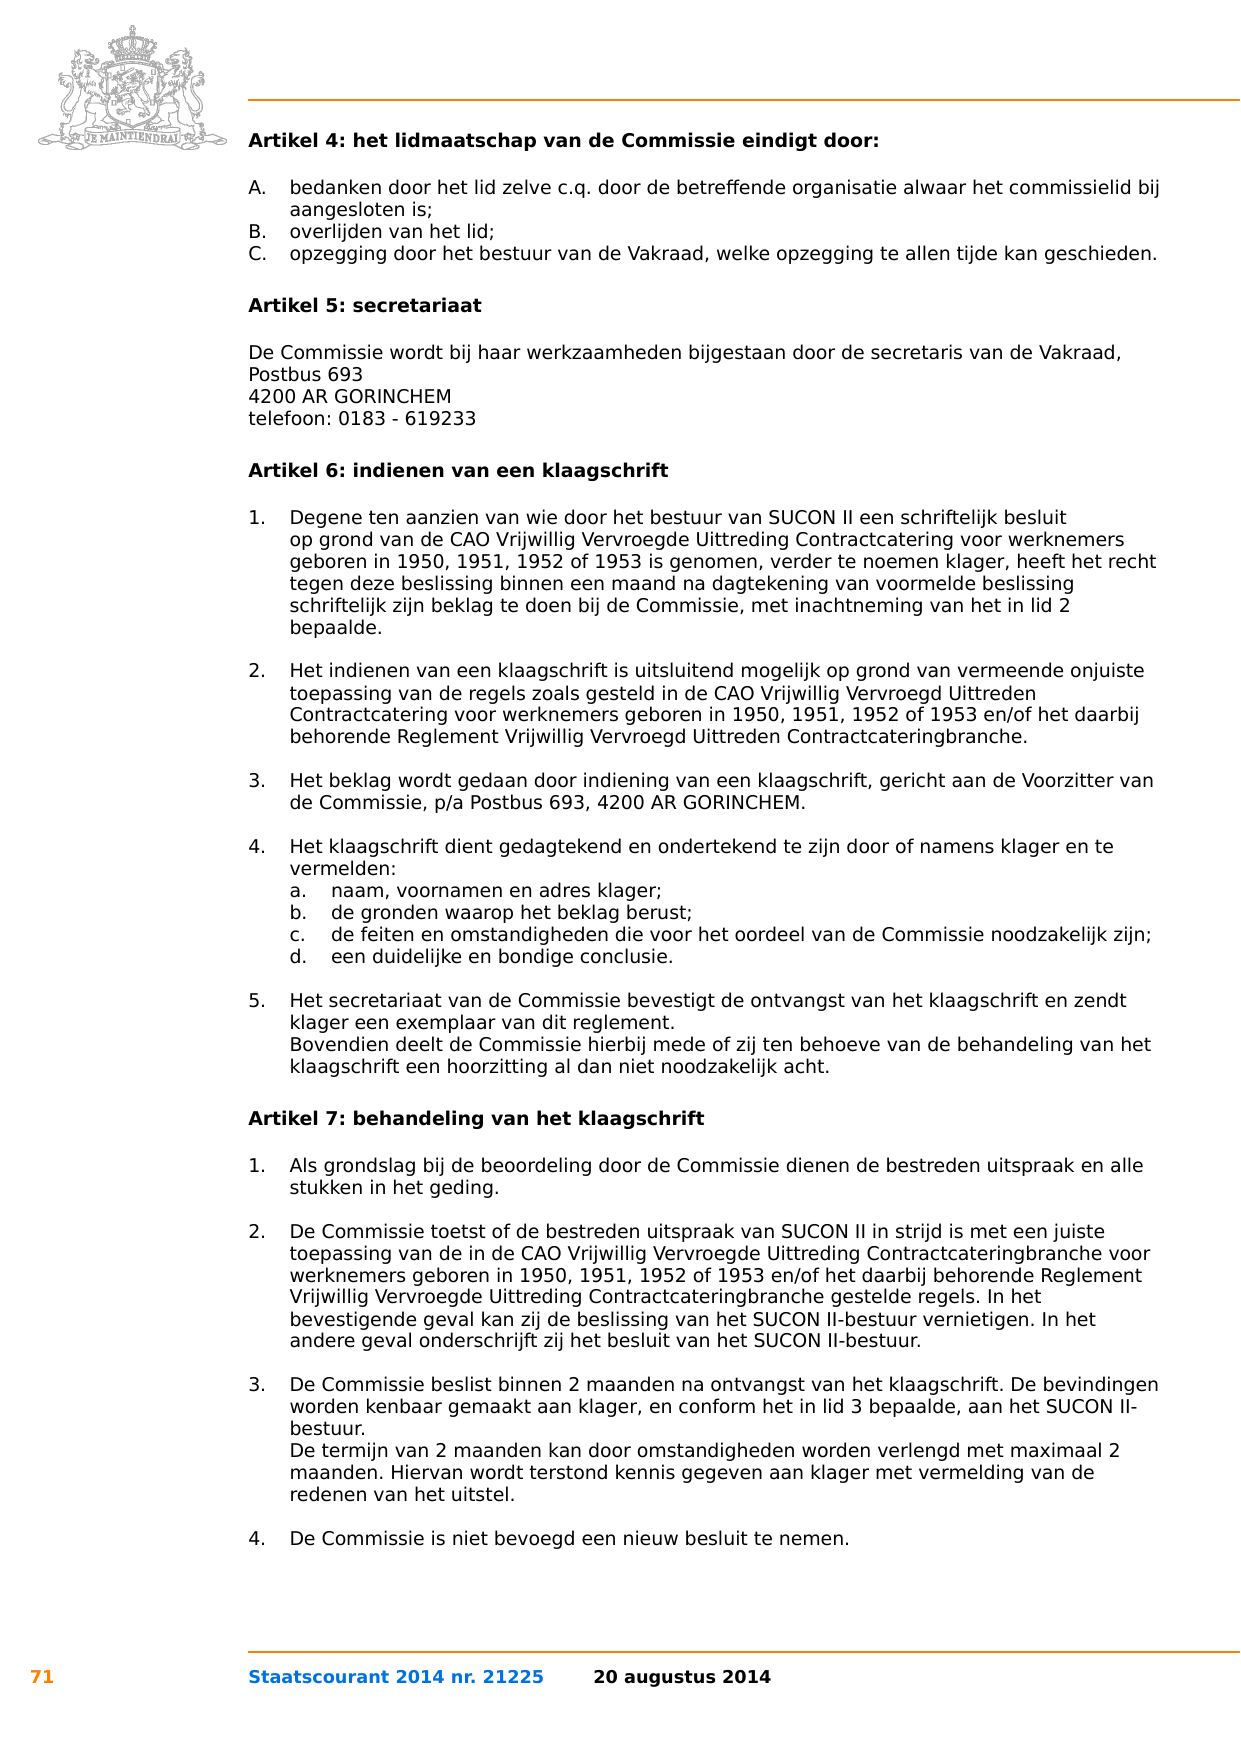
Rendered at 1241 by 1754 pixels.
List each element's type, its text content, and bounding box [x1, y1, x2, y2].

text 4200 AR GORINCHEM [248, 386, 1163, 408]
text d. een duidelijke en bondige conclusie. [289, 946, 1163, 968]
text Postbus 693 [248, 364, 1163, 386]
subtitle Artikel 6: indienen van een klaagschrift [248, 460, 1163, 482]
text telefoon: 0183 - 619233 [248, 408, 1163, 430]
text 2. De Commissie toetst of de bestreden uitspraak van SUCON II in strijd is met een juiste toepassing van de in de CAO Vrijwillig Vervroegde Uittreding Contractcateringbranche voor werknemers geboren in 1950, 1951, 1952 of 1953 en/of het daarbij behorende Reglement Vrijwillig Vervroegde Uittreding Contractcateringbranche gestelde regels. In het bevestigende geval kan zij de beslissing van het SUCON II-bestuur vernietigen. In het andere geval onderschrijft zij het besluit van het SUCON II-bestuur. [248, 1221, 1163, 1352]
text 1. Als grondslag bij de beoordeling door de Commissie dienen de bestreden uitspraak en alle stukken in het geding. [248, 1155, 1163, 1199]
subtitle Artikel 4: het lidmaatschap van de Commissie eindigt door: [248, 130, 1163, 152]
text 4. De Commissie is niet bevoegd een nieuw besluit te nemen. [248, 1528, 1163, 1550]
text De termijn van 2 maanden kan door omstandigheden worden verlengd met maximaal 2 maanden. Hiervan wordt terstond kennis gegeven aan klager met vermelding van de redenen van het uitstel. [289, 1440, 1163, 1506]
text 2. Het indienen van een klaagschrift is uitsluitend mogelijk op grond van vermeende onjuiste toepassing van de regels zoals gesteld in de CAO Vrijwillig Vervroegd Uittreden Contractcatering voor werknemers geboren in 1950, 1951, 1952 of 1953 en/of het daarbij behorende Reglement Vrijwillig Vervroegd Uittreden Contractcateringbranche. [248, 660, 1163, 748]
text a. naam, voornamen en adres klager; [289, 880, 1163, 902]
text A. bedanken door het lid zelve c.q. door de betreffende organisatie alwaar het commissielid bij aangesloten is; [248, 177, 1163, 221]
text b. de gronden waarop het beklag berust; [289, 902, 1163, 924]
text B. overlijden van het lid; [248, 221, 1163, 243]
subtitle Artikel 5: secretariaat [248, 295, 1163, 317]
text C. opzegging door het bestuur van de Vakraad, welke opzegging te allen tijde kan geschieden. [248, 243, 1163, 265]
text 3. De Commissie beslist binnen 2 maanden na ontvangst van het klaagschrift. De bevindingen worden kenbaar gemaakt aan klager, en conform het in lid 3 bepaalde, aan het SUCON II-bestuur. [248, 1374, 1163, 1440]
text 1. Degene ten aanzien van wie door het bestuur van SUCON II een schriftelijk besluit [248, 507, 1163, 529]
picture [38, 25, 227, 150]
text 3. Het beklag wordt gedaan door indiening van een klaagschrift, gericht aan de Voorzitter van de Commissie, p/a Postbus 693, 4200 AR GORINCHEM. [248, 770, 1163, 814]
text De Commissie wordt bij haar werkzaamheden bijgestaan door de secretaris van de Vakraad, [248, 342, 1163, 364]
text c. de feiten en omstandigheden die voor het oordeel van de Commissie noodzakelijk zijn; [289, 924, 1163, 946]
text Bovendien deelt de Commissie hierbij mede of zij ten behoeve van de behandeling van het klaagschrift een hoorzitting al dan niet noodzakelijk acht. [289, 1034, 1163, 1078]
text op grond van de CAO Vrijwillig Vervroegde Uittreding Contractcatering voor werknemers geboren in 1950, 1951, 1952 of 1953 is genomen, verder te noemen klager, heeft het recht tegen deze beslissing binnen een maand na dagtekening van voormelde beslissing schriftelijk zijn beklag te doen bij de Commissie, met inachtneming van het in lid 2 bepaalde. [289, 529, 1163, 638]
subtitle Artikel 7: behandeling van het klaagschrift [248, 1108, 1163, 1130]
text 5. Het secretariaat van de Commissie bevestigt de ontvangst van het klaagschrift en zendt klager een exemplaar van dit reglement. [248, 990, 1163, 1034]
text 4. Het klaagschrift dient gedagtekend en ondertekend te zijn door of namens klager en te vermelden: [248, 836, 1163, 880]
